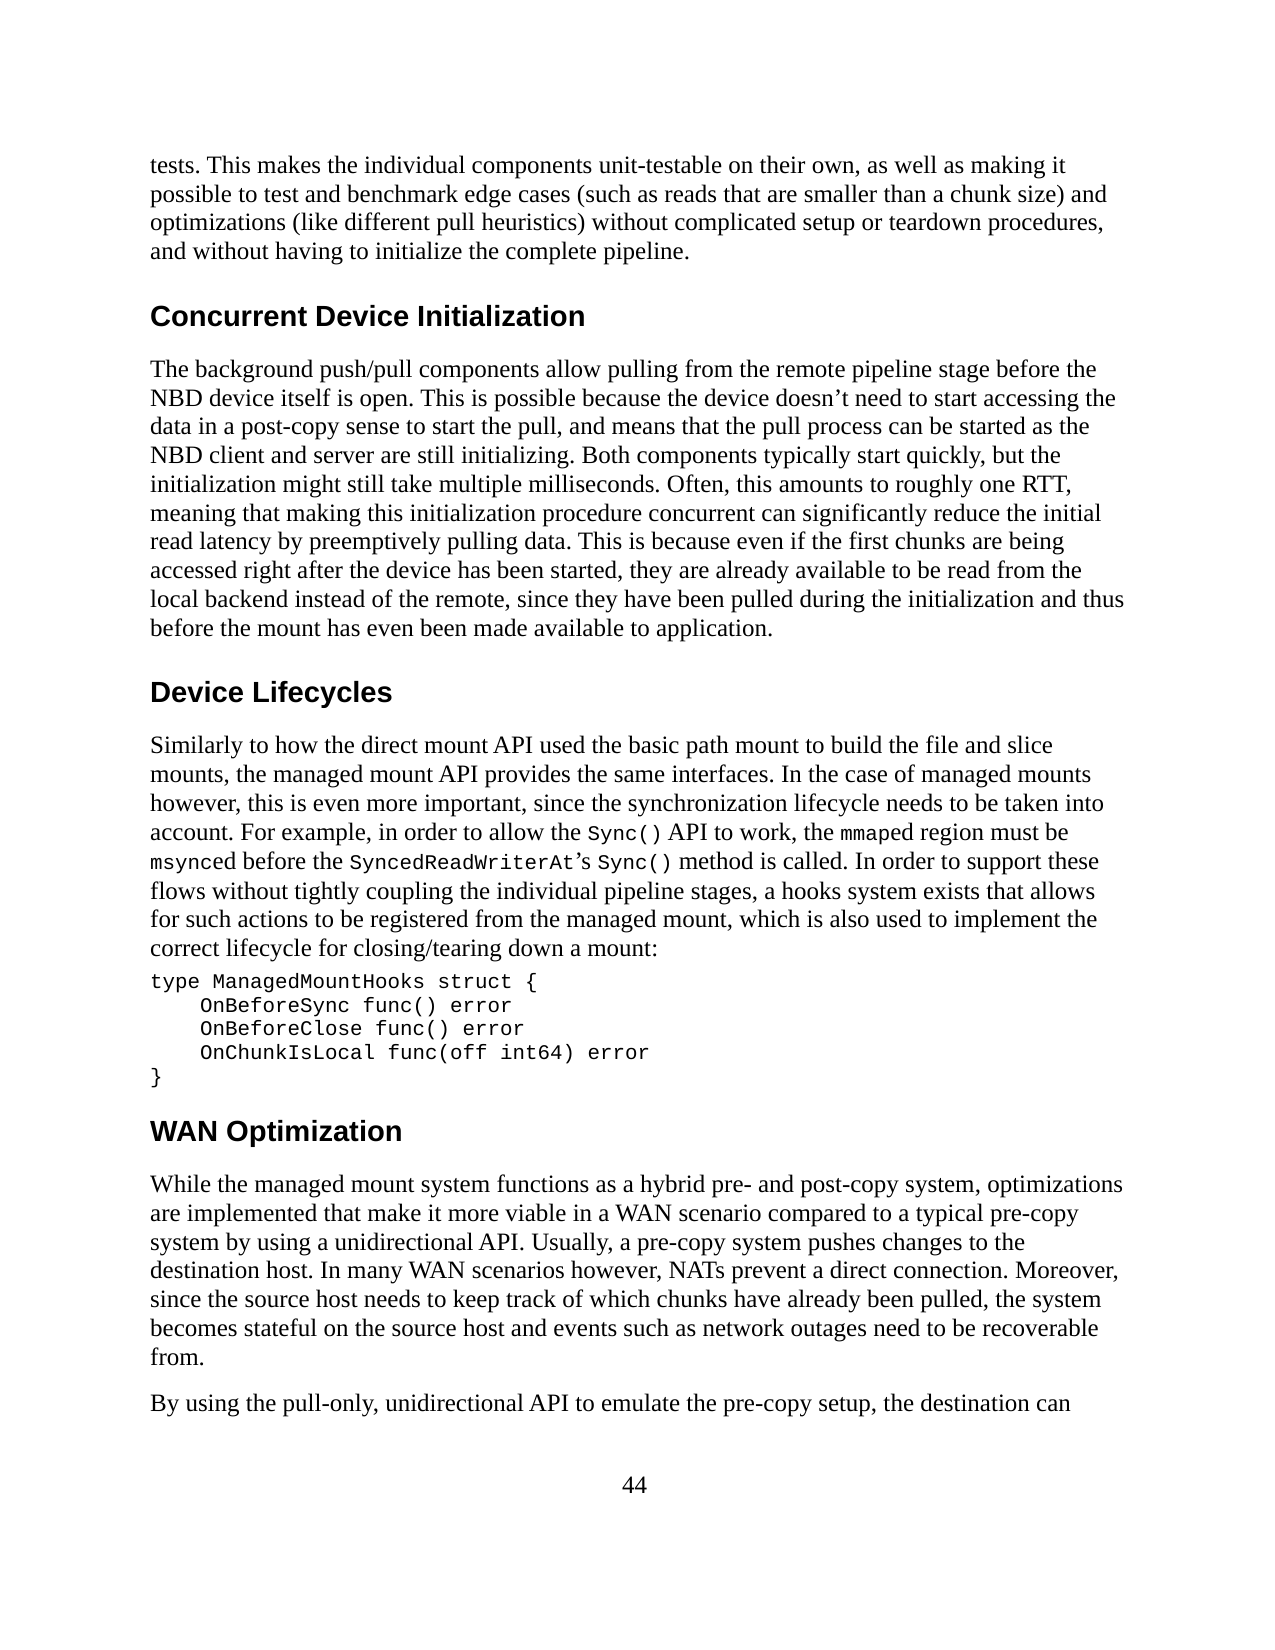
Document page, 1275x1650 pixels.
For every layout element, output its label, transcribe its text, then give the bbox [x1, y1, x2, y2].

text OnBeforeSync func() error [150, 995, 1125, 1018]
subtitle WAN Optimization [150, 1114, 1125, 1148]
text OnChunkIsLocal func(off int64) error [150, 1042, 1125, 1066]
text type ManagedMountHooks struct { [150, 971, 1125, 995]
text } [150, 1066, 1125, 1089]
text Similarly to how the direct mount API used the basic path mount to build the file and slice mounts, the managed mount API provides the same interfaces. In the case of managed mounts however, this is even more important, since the synchronization lifecycle needs to be taken into account. For example, in order to allow the Sync() API to work, the mmaped region must be msynced before the SyncedReadWriterAt’s Sync() method is called. In order to support these flows without tightly coupling the individual pipeline stages, a hooks system exists that allows for such actions to be registered from the managed mount, which is also used to implement the correct lifecycle for closing/tearing down a mount: [150, 730, 1125, 962]
subtitle Concurrent Device Initialization [150, 299, 1125, 332]
subtitle Device Lifecycles [150, 675, 1125, 709]
text OnBeforeClose func() error [150, 1018, 1125, 1042]
text By using the pull-only, unidirectional API to emulate the pre-copy setup, the destination can [150, 1388, 1125, 1417]
text The background push/pull components allow pulling from the remote pipeline stage before the NBD device itself is open. This is possible because the device doesn’t need to start accessing the data in a post-copy sense to start the pull, and means that the pull process can be started as the NBD client and server are still initializing. Both components typically start quickly, but the initialization might still take multiple milliseconds. Often, this amounts to roughly one RTT, meaning that making this initialization procedure concurrent can significantly reduce the initial read latency by preemptively pulling data. This is because even if the first chunks are being accessed right after the device has been started, they are already available to be read from the local backend instead of the remote, since they have been pulled during the initialization and thus before the mount has even been made available to application. [150, 354, 1125, 641]
text tests. This makes the individual components unit-testable on their own, as well as making it possible to test and benchmark edge cases (such as reads that are smaller than a chunk size) and optimizations (like different pull heuristics) without complicated setup or teardown procedures, and without having to initialize the complete pipeline. [150, 150, 1125, 265]
text While the managed mount system functions as a hybrid pre- and post-copy system, optimizations are implemented that make it more viable in a WAN scenario compared to a typical pre-copy system by using a unidirectional API. Usually, a pre-copy system pushes changes to the destination host. In many WAN scenarios however, NATs prevent a direct connection. Moreover, since the source host needs to keep track of which chunks have already been pulled, the system becomes stateful on the source host and events such as network outages need to be recoverable from. [150, 1169, 1125, 1371]
